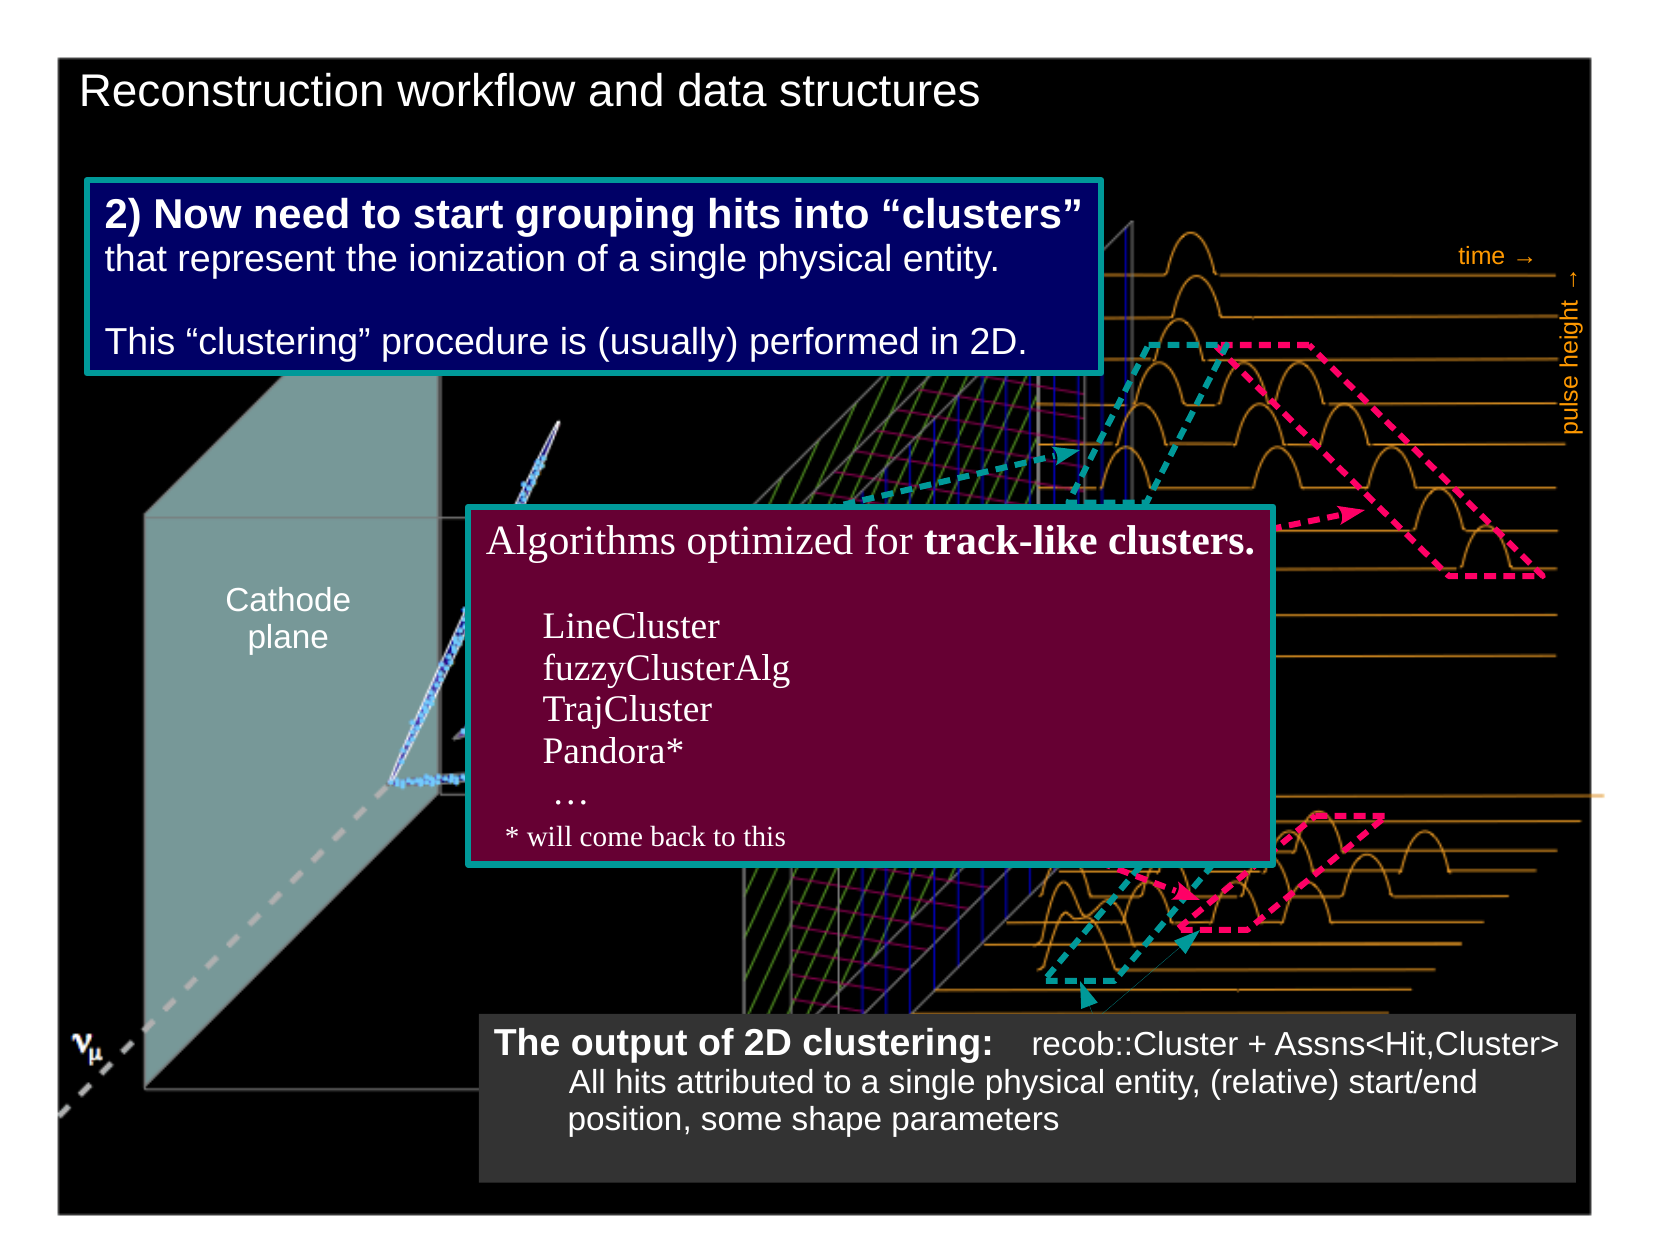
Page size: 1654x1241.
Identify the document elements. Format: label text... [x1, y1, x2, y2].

text_box 2) Now need to start grouping hits into “clusters” that represent the ionization of a single physical entity. This “clustering” procedure is (usually) performed in 2D. [86, 180, 1100, 374]
text_box Reconstruction workflow and data structures [64, 57, 1042, 125]
text_box Algorithms optimized for track-like clusters. LineCluster fuzzyClusterAlg TrajCluster Pandora* … * will come back to this [468, 506, 1272, 832]
text_box The output of 2D clustering: recob::Cluster + Assns<Hit,Cluster> All hits attributed to a single physical entity, (relative) start/end position, some shape parameters [478, 1013, 1576, 1183]
picture [0, 0, 1650, 1241]
text_box pulse height → [1547, 247, 1591, 451]
text_box Cathode plane [210, 574, 367, 664]
text_box time → [1443, 234, 1560, 277]
